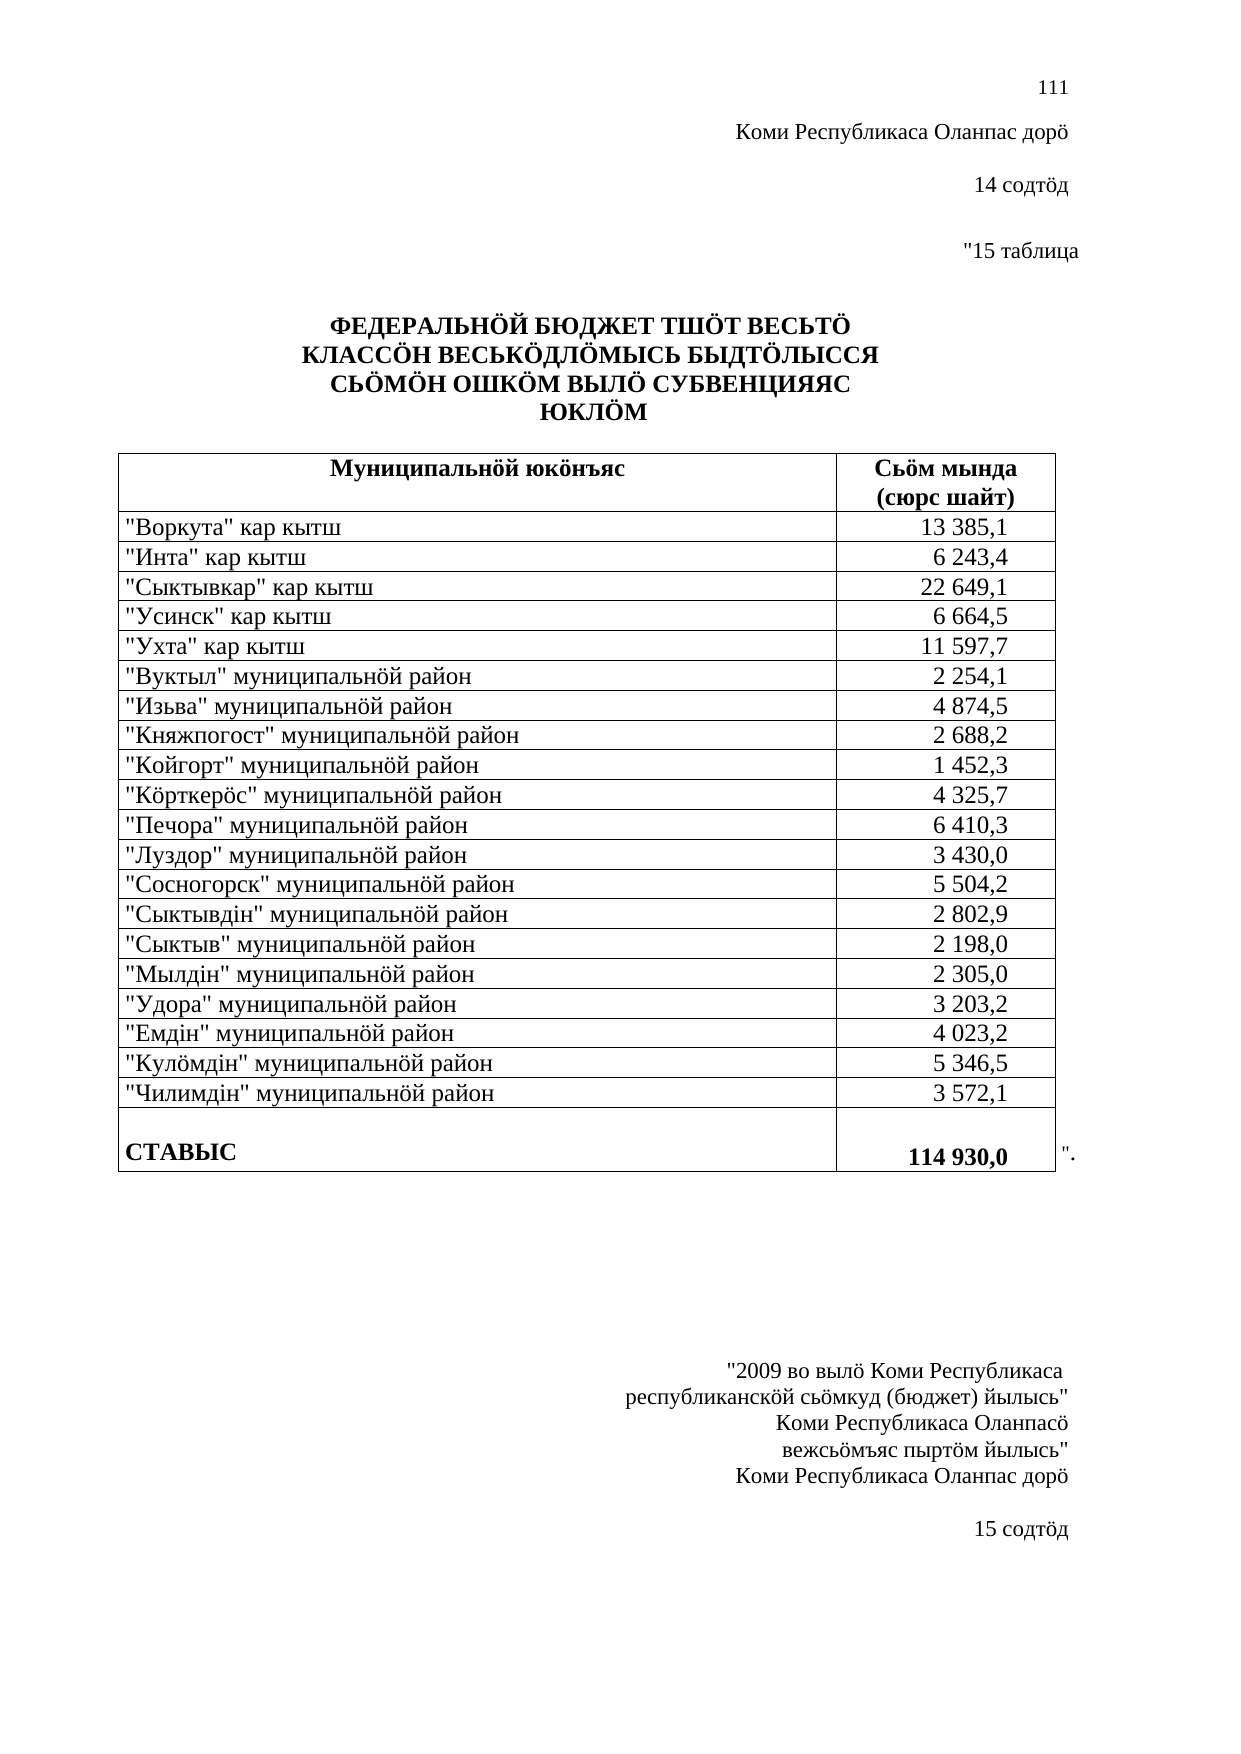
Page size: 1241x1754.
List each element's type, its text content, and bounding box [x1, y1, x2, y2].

text 14 содтöд [118, 171, 1069, 197]
table_cell "Луздор" муниципальнöй район [119, 840, 836, 868]
table_cell [1056, 660, 1093, 690]
table_cell [1056, 630, 1093, 660]
text Коми Республикаса Оланпас дорö [118, 118, 1069, 144]
table_cell 13 385,1 [837, 512, 1055, 541]
table_cell "Печора" муниципальнöй район [119, 810, 836, 839]
table_cell 3 203,2 [837, 989, 1055, 1017]
table_cell 4 023,2 [837, 1019, 1055, 1047]
table_cell [1056, 541, 1093, 571]
table_cell "Сосногорск" муниципальнöй район [119, 870, 836, 898]
table_cell [1056, 720, 1093, 749]
table_cell 2 254,1 [837, 661, 1055, 690]
table_cell "Сыктыв" муниципальнöй район [119, 929, 836, 958]
table_cell "Кулöмдiн" муниципальнöй район [119, 1048, 836, 1077]
text СЬÖМÖН ОШКÖМ ВЫЛÖ СУБВЕНЦИЯЯС [118, 369, 1069, 397]
table_cell 2 198,0 [837, 929, 1055, 958]
table_cell 5 504,2 [837, 870, 1055, 898]
text 15 содтöд [118, 1515, 1069, 1541]
text "2009 во вылö Коми Республикаса [118, 1357, 1069, 1383]
text ФЕДЕРАЛЬНÖЙ БЮДЖЕТ ТШÖТ ВЕСЬТÖ [118, 311, 1069, 340]
table_cell [1056, 511, 1093, 541]
table_cell [1056, 1077, 1093, 1107]
table_cell [1056, 958, 1093, 988]
text КЛАССÖН ВЕСЬКÖДЛÖМЫСЬ БЫДТÖЛЫССЯ [118, 340, 1069, 369]
table_cell [1056, 988, 1093, 1017]
text республиканскöй сьöмкуд (бюджет) йылысь" [118, 1383, 1069, 1409]
table_cell [1056, 571, 1093, 600]
table_cell 5 346,5 [837, 1048, 1055, 1077]
text "15 таблица [118, 237, 1079, 263]
table_cell "Кöрткерöс" муниципальнöй район [119, 780, 836, 809]
table_cell "Княжпогост" муниципальнöй район [119, 721, 836, 749]
table_cell "Сыктывдiн" муниципальнöй район [119, 899, 836, 928]
table_cell 2 802,9 [837, 899, 1055, 928]
table_cell 11 597,7 [837, 631, 1055, 660]
table_cell [1056, 928, 1093, 958]
table_cell 4 325,7 [837, 780, 1055, 809]
table_cell 6 410,3 [837, 810, 1055, 839]
table_cell "Удора" муниципальнöй район [119, 989, 836, 1017]
table_cell 2 305,0 [837, 959, 1055, 988]
table_cell "Емдiн" муниципальнöй район [119, 1019, 836, 1047]
table_cell 3 572,1 [837, 1078, 1055, 1107]
table_cell "Воркута" кар кытш [119, 512, 836, 541]
table_cell 2 688,2 [837, 721, 1055, 749]
table_header Муниципальнöй юкöнъяс [119, 454, 836, 511]
table_cell 114 930,0 [837, 1108, 1055, 1171]
table_cell [1056, 690, 1093, 719]
table_cell [1056, 1047, 1093, 1077]
text Коми Республикаса Оланпас дорö [118, 1462, 1069, 1488]
table_cell 3 430,0 [837, 840, 1055, 868]
table_cell СТАВЫС [119, 1108, 836, 1171]
table_cell "Мылдiн" муниципальнöй район [119, 959, 836, 988]
table_cell [1056, 1018, 1093, 1047]
text вежсьöмъяс пыртöм йылысь" [118, 1436, 1069, 1462]
table_cell [1056, 869, 1093, 898]
table_cell [1056, 600, 1093, 630]
table_header [1056, 453, 1093, 511]
table_cell [1056, 839, 1093, 868]
table_cell 1 452,3 [837, 750, 1055, 779]
table_cell "Чилимдiн" муниципальнöй район [119, 1078, 836, 1107]
text Коми Республикаса Оланпасö [118, 1409, 1069, 1436]
text ЮКЛÖМ [118, 397, 1069, 426]
table_cell "Койгорт" муниципальнöй район [119, 750, 836, 779]
table_cell 4 874,5 [837, 691, 1055, 719]
table_cell 6 664,5 [837, 601, 1055, 630]
table_cell [1056, 898, 1093, 928]
table_header Сьöм мында (сюрс шайт) [837, 454, 1055, 511]
table_cell 22 649,1 [837, 572, 1055, 600]
table_cell ". [1056, 1107, 1093, 1171]
table_cell 6 243,4 [837, 542, 1055, 571]
table_cell [1056, 809, 1093, 839]
table_cell [1056, 749, 1093, 779]
table_cell [1056, 779, 1093, 809]
